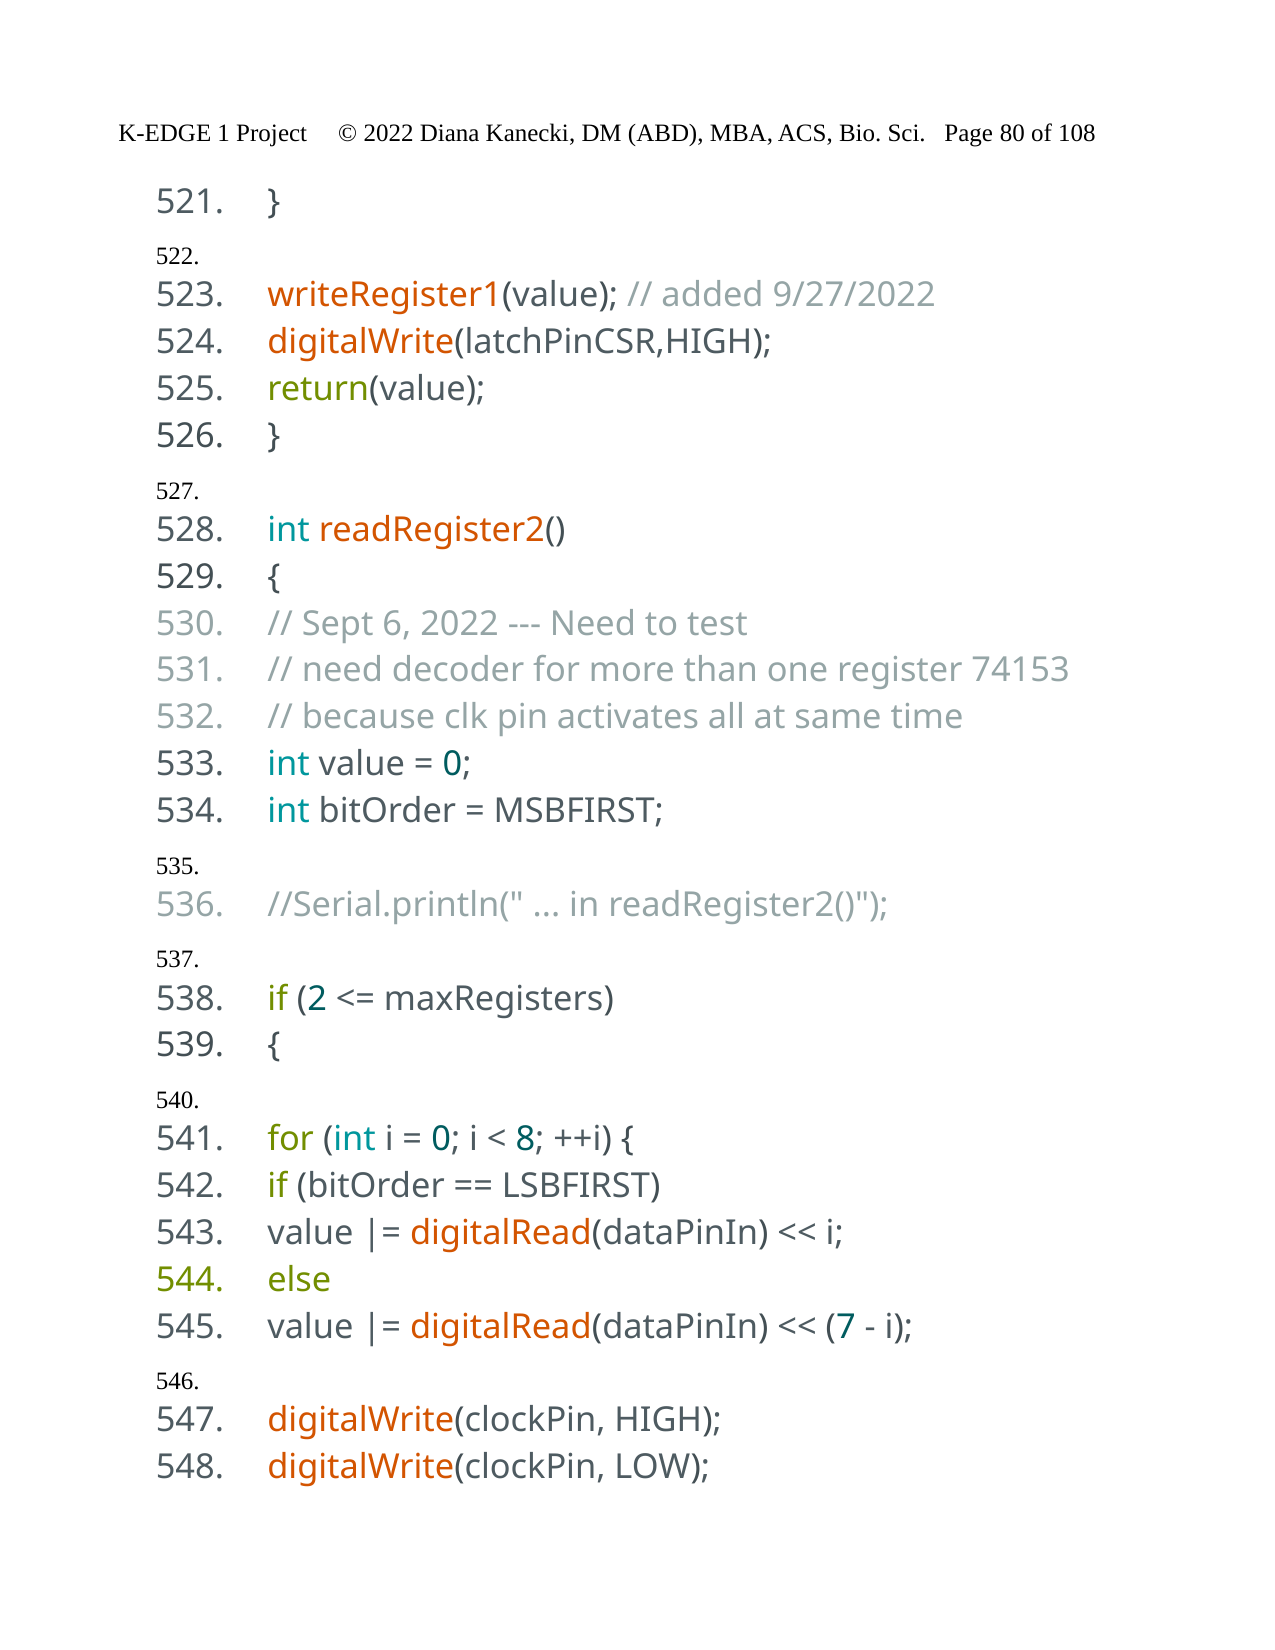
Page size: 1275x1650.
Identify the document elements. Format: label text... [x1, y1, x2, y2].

list { [156, 1020, 1157, 1067]
list value |= digitalRead(dataPinIn) << i; [156, 1208, 1157, 1254]
list //Serial.println(" ... in readRegister2()"); [156, 879, 1157, 926]
list if (bitOrder == LSBFIRST) [156, 1161, 1157, 1208]
list // because clk pin activates all at same time [156, 692, 1157, 739]
list int readRegister2() [156, 504, 1157, 551]
list for (int i = 0; i < 8; ++i) { [156, 1114, 1157, 1161]
list return(value); [156, 364, 1157, 411]
list writeRegister1(value); // added 9/27/2022 [156, 270, 1157, 317]
list int bitOrder = MSBFIRST; [156, 786, 1157, 833]
list // need decoder for more than one register 74153 [156, 645, 1157, 692]
list } [156, 176, 1157, 223]
list value |= digitalRead(dataPinIn) << (7 - i); [156, 1301, 1157, 1348]
list if (2 <= maxRegisters) [156, 973, 1157, 1020]
list digitalWrite(latchPinCSR,HIGH); [156, 317, 1157, 364]
list else [156, 1254, 1157, 1301]
list digitalWrite(clockPin, LOW); [156, 1442, 1157, 1489]
list { [156, 551, 1157, 598]
list // Sept 6, 2022 --- Need to test [156, 598, 1157, 645]
list int value = 0; [156, 739, 1157, 786]
list digitalWrite(clockPin, HIGH); [156, 1395, 1157, 1442]
list } [156, 411, 1157, 458]
